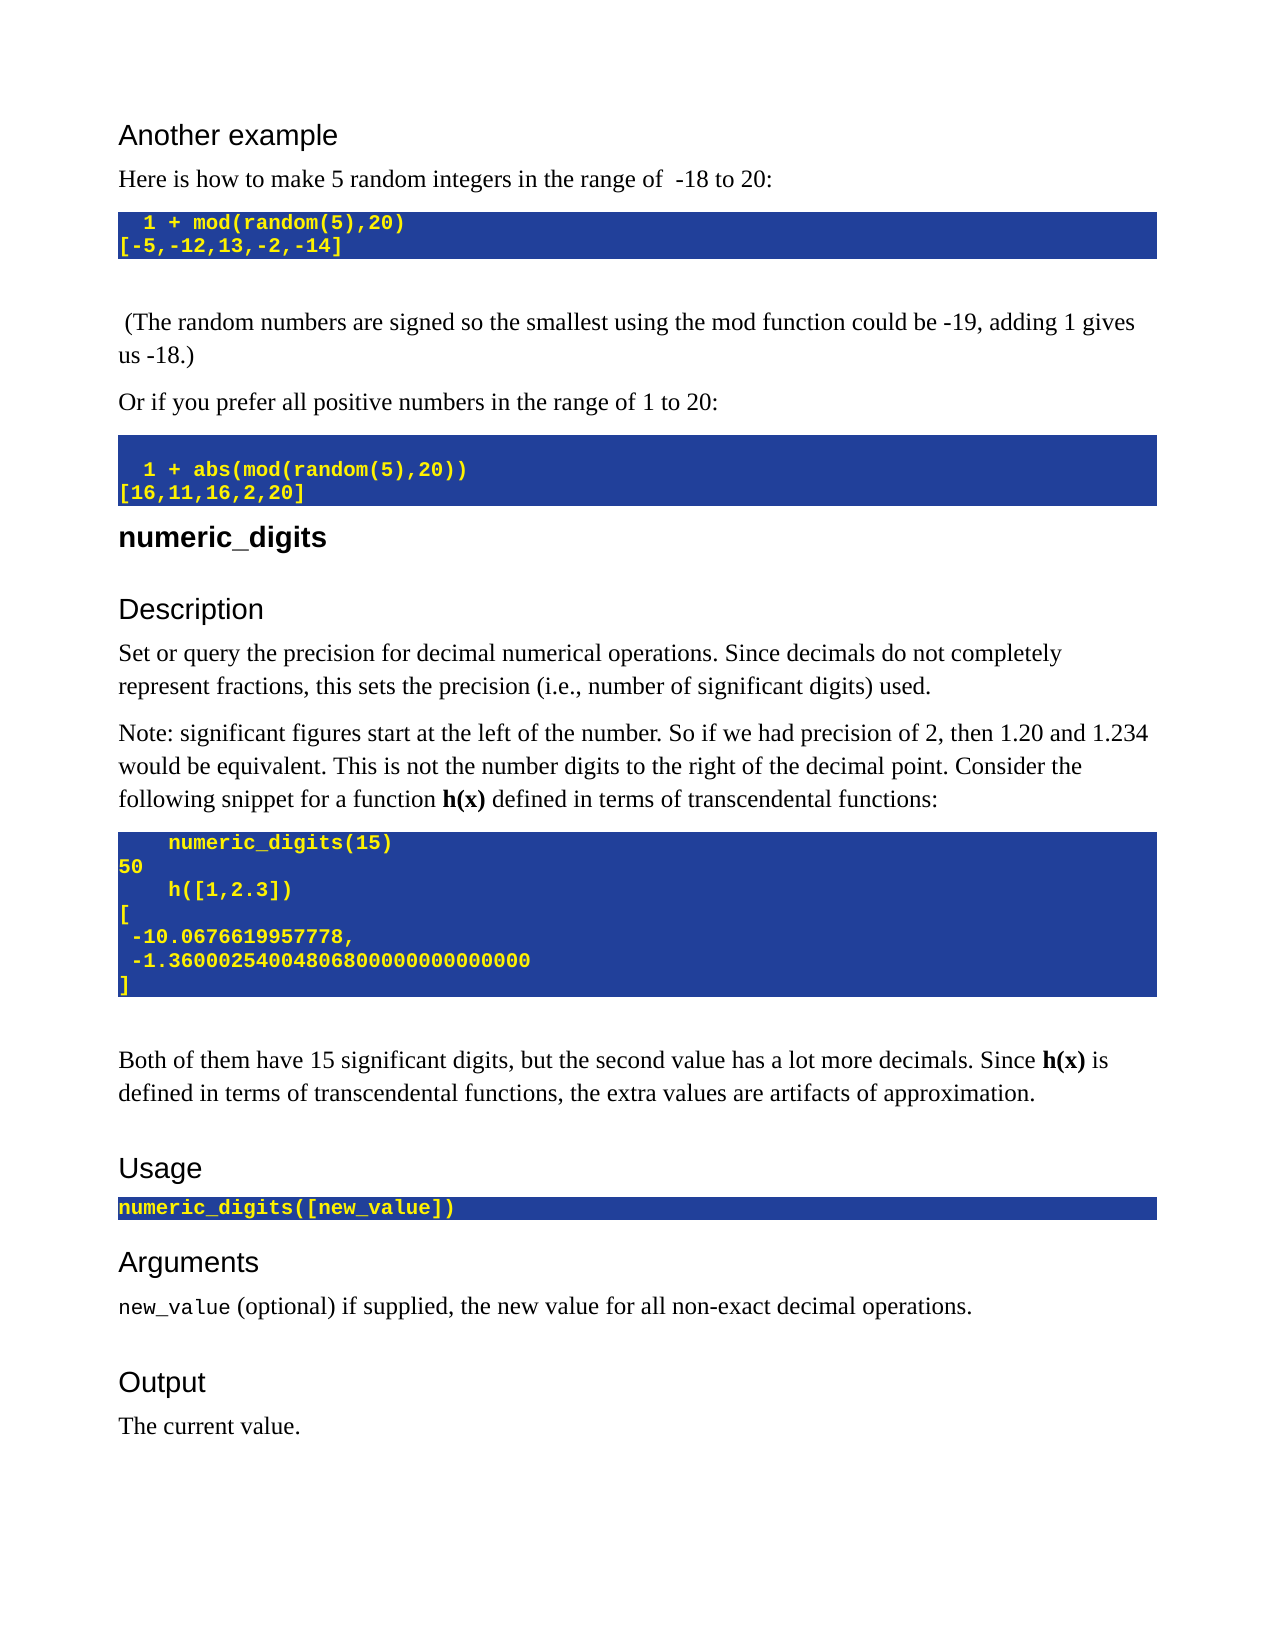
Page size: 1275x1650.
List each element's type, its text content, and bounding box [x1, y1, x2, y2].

text numeric_digits([new_value]) [118, 1197, 1157, 1220]
subtitle numeric_digits [118, 520, 1157, 554]
subtitle Output [118, 1365, 1157, 1398]
text Note: significant figures start at the left of the number. So if we had precision of 2, then 1.20 and 1.234 would be equivalent. This is not the number digits to the right of the decimal point. Consider the following snippet for a function h(x) defined in terms of transcendental functions: [118, 718, 1157, 813]
text h([1,2.3]) [118, 879, 1157, 903]
text -10.0676619957778, [118, 927, 1157, 950]
text 1 + abs(mod(random(5),20)) [118, 435, 1157, 482]
text [16,11,16,2,20] [118, 482, 1157, 506]
text 1 + mod(random(5),20) [118, 212, 1157, 235]
text [-5,-12,13,-2,-14] [118, 235, 1157, 259]
text Here is how to make 5 random integers in the range of -18 to 20: [118, 164, 1157, 193]
subtitle Arguments [118, 1245, 1157, 1279]
text (The random numbers are signed so the smallest using the mod function could be -19, adding 1 gives us -18.) [118, 307, 1157, 368]
text numeric_digits(15) [118, 832, 1157, 856]
text [ [118, 903, 1157, 927]
text -1.36000254004806800000000000000 [118, 950, 1157, 974]
text Set or query the precision for decimal numerical operations. Since decimals do not completely represent fractions, this sets the precision (i.e., number of significant digits) used. [118, 638, 1157, 699]
subtitle Description [118, 592, 1157, 625]
text Both of them have 15 significant digits, but the second value has a lot more decimals. Since h(x) is defined in terms of transcendental functions, the extra values are artifacts of approximation. [118, 1045, 1157, 1107]
text ] [118, 974, 1157, 997]
text 50 [118, 856, 1157, 879]
text Or if you prefer all positive numbers in the range of 1 to 20: [118, 387, 1157, 416]
text The current value. [118, 1411, 1157, 1440]
subtitle Another example [118, 118, 1157, 152]
text new_value (optional) if supplied, the new value for all non-exact decimal operations. [118, 1291, 1157, 1321]
subtitle Usage [118, 1151, 1157, 1184]
